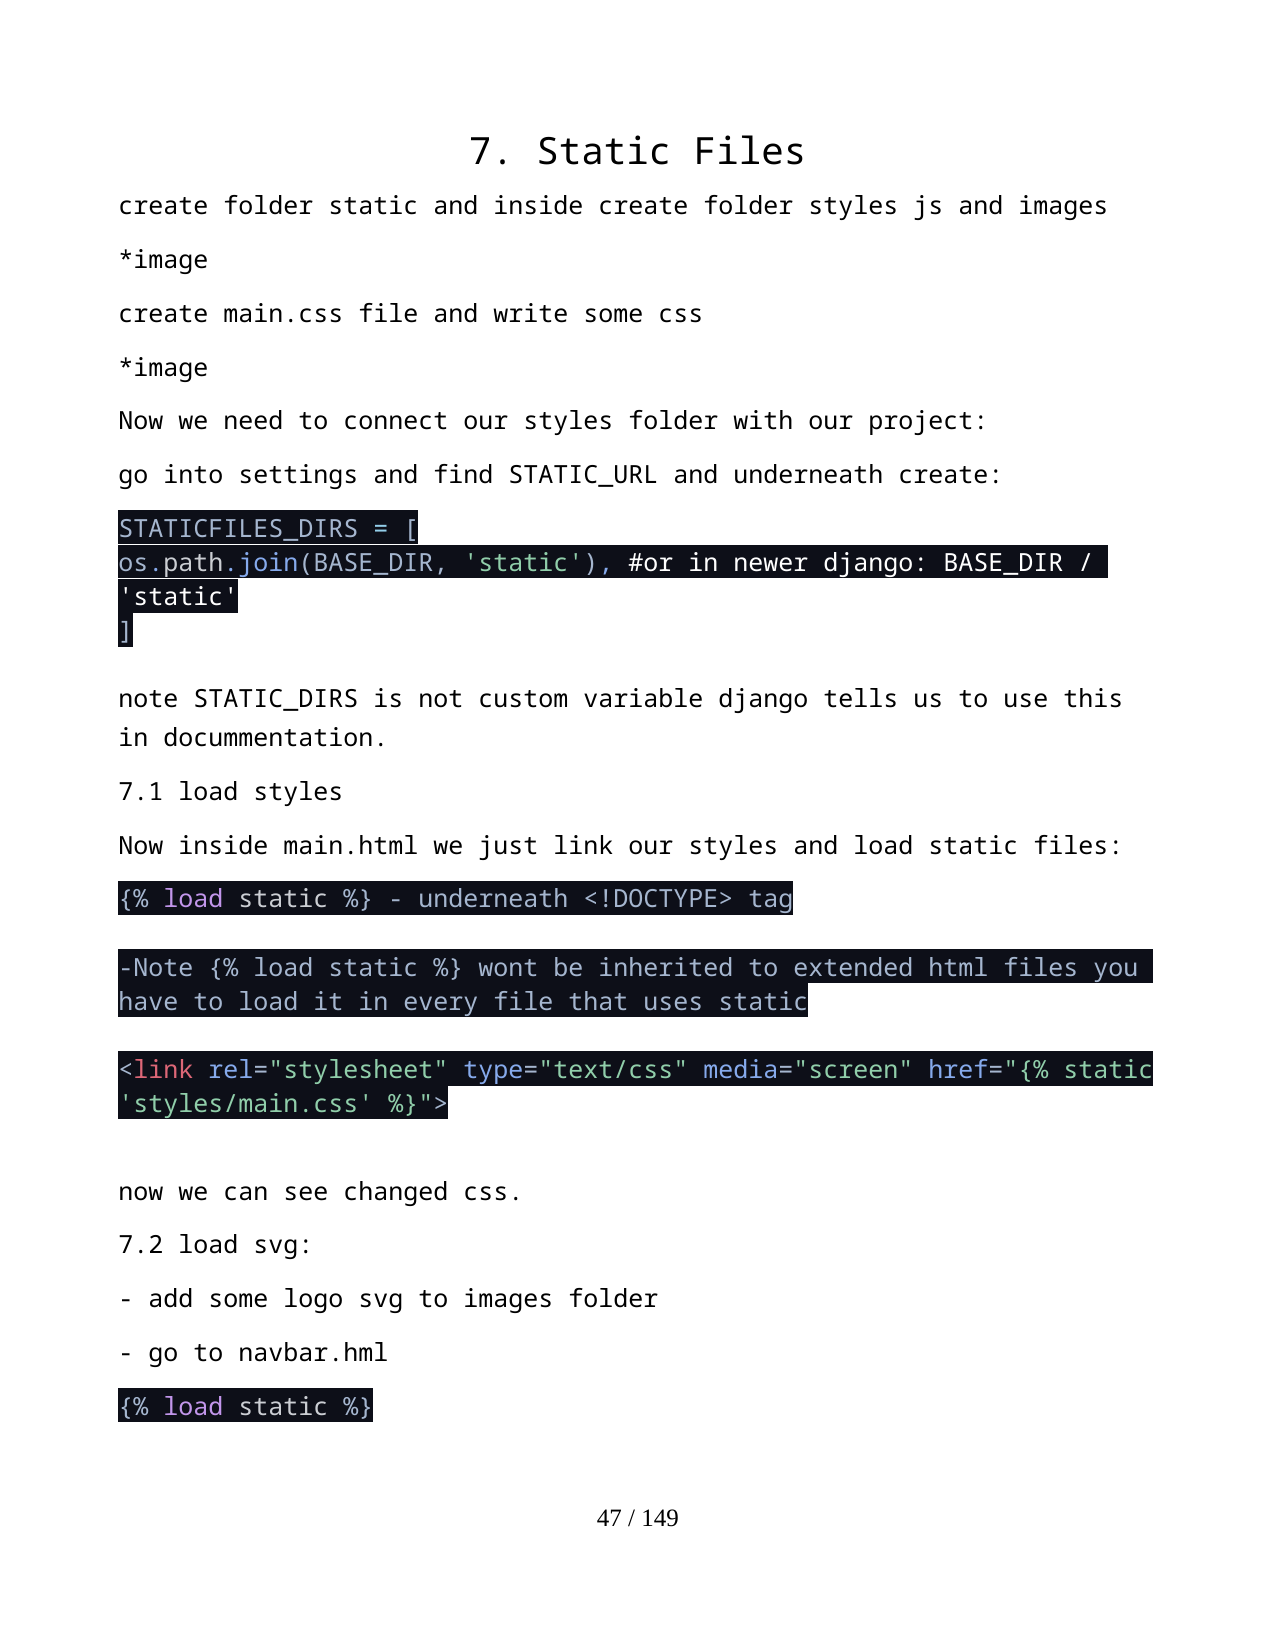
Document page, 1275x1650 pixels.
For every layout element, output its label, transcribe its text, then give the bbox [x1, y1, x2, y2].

text go into settings and find STATIC_URL and underneath create: [118, 457, 1157, 491]
text {% load static %} - underneath <!DOCTYPE> tag [118, 881, 1157, 915]
text - go to navbar.hml [118, 1334, 1157, 1369]
text STATICFILES_DIRS = [ [118, 510, 1157, 544]
text ] [118, 613, 1157, 647]
text 7.1 load styles [118, 774, 1157, 808]
text Now inside main.html we just link our styles and load static files: [118, 827, 1157, 861]
text -Note {% load static %} wont be inherited to extended html files you have to load it in every file that uses static [118, 949, 1157, 1017]
text create folder static and inside create folder styles js and images [118, 188, 1157, 222]
text *image [118, 349, 1157, 383]
text {% load static %} [118, 1388, 1157, 1422]
text Now we need to connect our styles folder with our project: [118, 403, 1157, 437]
text <link rel="stylesheet" type="text/css" media="screen" href="{% static 'styles/main.css' %}"> [118, 1051, 1157, 1119]
text *image [118, 242, 1157, 276]
text - add some logo svg to images folder [118, 1281, 1157, 1315]
subtitle 7. Static Files [118, 124, 1157, 175]
text os.path.join(BASE_DIR, 'static'), #or in newer django: BASE_DIR / 'static' [118, 544, 1157, 613]
text create main.css file and write some css [118, 295, 1157, 329]
text now we can see changed css. [118, 1173, 1157, 1207]
text 7.2 load svg: [118, 1227, 1157, 1261]
text note STATIC_DIRS is not custom variable django tells us to use this in docummentation. [118, 681, 1157, 754]
